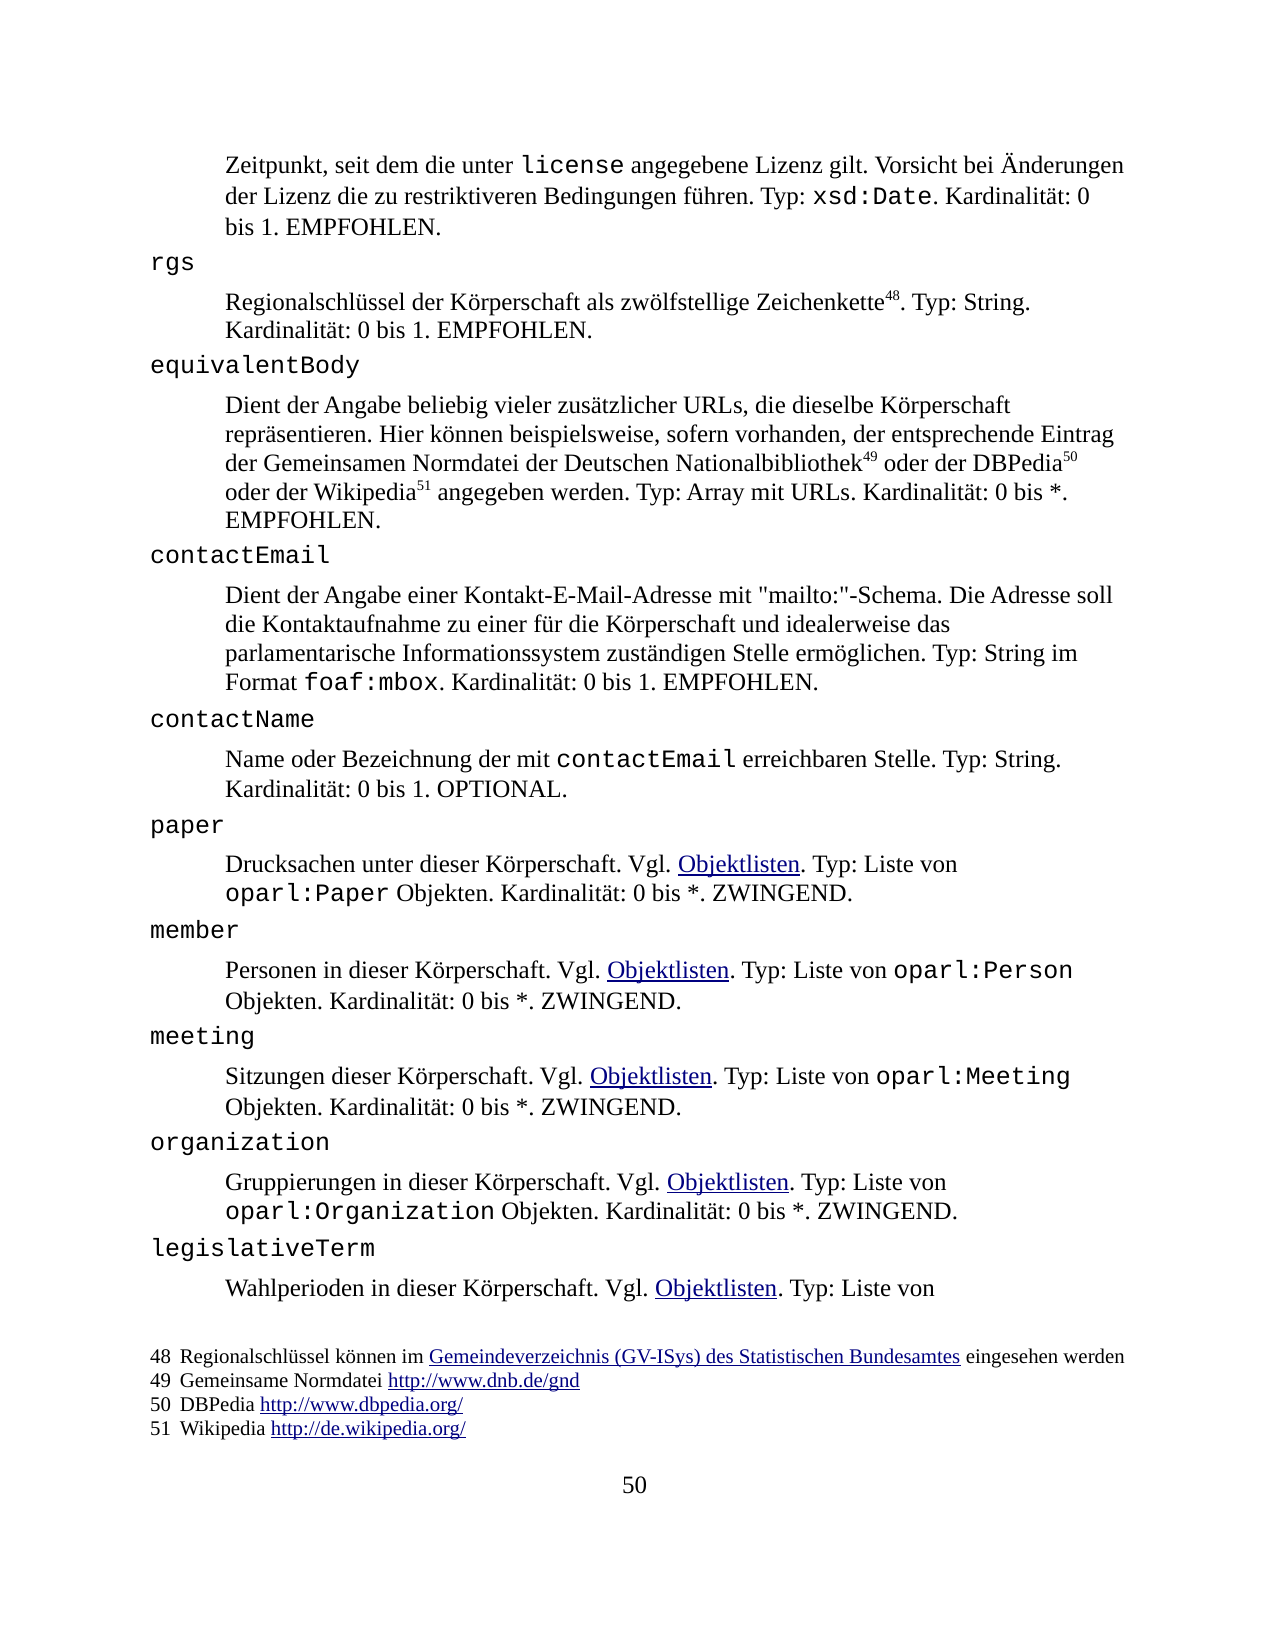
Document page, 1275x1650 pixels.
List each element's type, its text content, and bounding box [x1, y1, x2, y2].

text Regionalschlüssel können im Gemeindeverzeichnis (GV-ISys) des Statistischen Bundesamtes eingesehen werden [150, 1344, 1125, 1368]
text Wikipedia http://de.wikipedia.org/ [150, 1416, 1125, 1440]
text Dient der Angabe einer Kontakt-E-Mail-Adresse mit "mailto:"-Schema. Die Adresse soll die Kontaktaufnahme zu einer für die Körperschaft und idealerweise das parlamentarische Informationssystem zuständigen Stelle ermöglichen. Typ: String im Format foaf:mbox. Kardinalität: 0 bis 1. EMPFOHLEN. [225, 580, 1125, 697]
text Regionalschlüssel der Körperschaft als zwölfstellige Zeichenkette. Typ: String. Kardinalität: 0 bis 1. EMPFOHLEN. [225, 287, 1125, 344]
text member [150, 918, 1125, 946]
text paper [150, 812, 1125, 841]
text Gruppierungen in dieser Körperschaft. Vgl. Objektlisten. Typ: Liste von oparl:Organization Objekten. Kardinalität: 0 bis *. ZWINGEND. [225, 1167, 1125, 1227]
text Wahlperioden in dieser Körperschaft. Vgl. Objektlisten. Typ: Liste von [225, 1273, 1125, 1302]
text contactEmail [150, 543, 1125, 571]
text contactName [150, 706, 1125, 735]
text Zeitpunkt, seit dem die unter license angegebene Lizenz gilt. Vorsicht bei Änderungen der Lizenz die zu restriktiveren Bedingungen führen. Typ: xsd:Date. Kardinalität: 0 bis 1. EMPFOHLEN. [225, 150, 1125, 240]
text Gemeinsame Normdatei http://www.dnb.de/gnd [150, 1368, 1125, 1392]
text rgs [150, 249, 1125, 278]
text meeting [150, 1024, 1125, 1052]
text Dient der Angabe beliebig vieler zusätzlicher URLs, die dieselbe Körperschaft repräsentieren. Hier können beispielsweise, sofern vorhanden, der entsprechende Eintrag der Gemeinsamen Normdatei der Deutschen Nationalbibliothek oder der DBPedia oder der Wikipedia angegeben werden. Typ: Array mit URLs. Kardinalität: 0 bis *. EMPFOHLEN. [225, 390, 1125, 534]
text equivalentBody [150, 353, 1125, 381]
text Name oder Bezeichnung der mit contactEmail erreichbaren Stelle. Typ: String. Kardinalität: 0 bis 1. OPTIONAL. [225, 744, 1125, 803]
text Sitzungen dieser Körperschaft. Vgl. Objektlisten. Typ: Liste von oparl:Meeting Objekten. Kardinalität: 0 bis *. ZWINGEND. [225, 1061, 1125, 1121]
text DBPedia http://www.dbpedia.org/ [150, 1392, 1125, 1416]
text organization [150, 1130, 1125, 1158]
text Drucksachen unter dieser Körperschaft. Vgl. Objektlisten. Typ: Liste von oparl:Paper Objekten. Kardinalität: 0 bis *. ZWINGEND. [225, 849, 1125, 909]
text legislativeTerm [150, 1236, 1125, 1264]
text Personen in dieser Körperschaft. Vgl. Objektlisten. Typ: Liste von oparl:Person Objekten. Kardinalität: 0 bis *. ZWINGEND. [225, 955, 1125, 1015]
